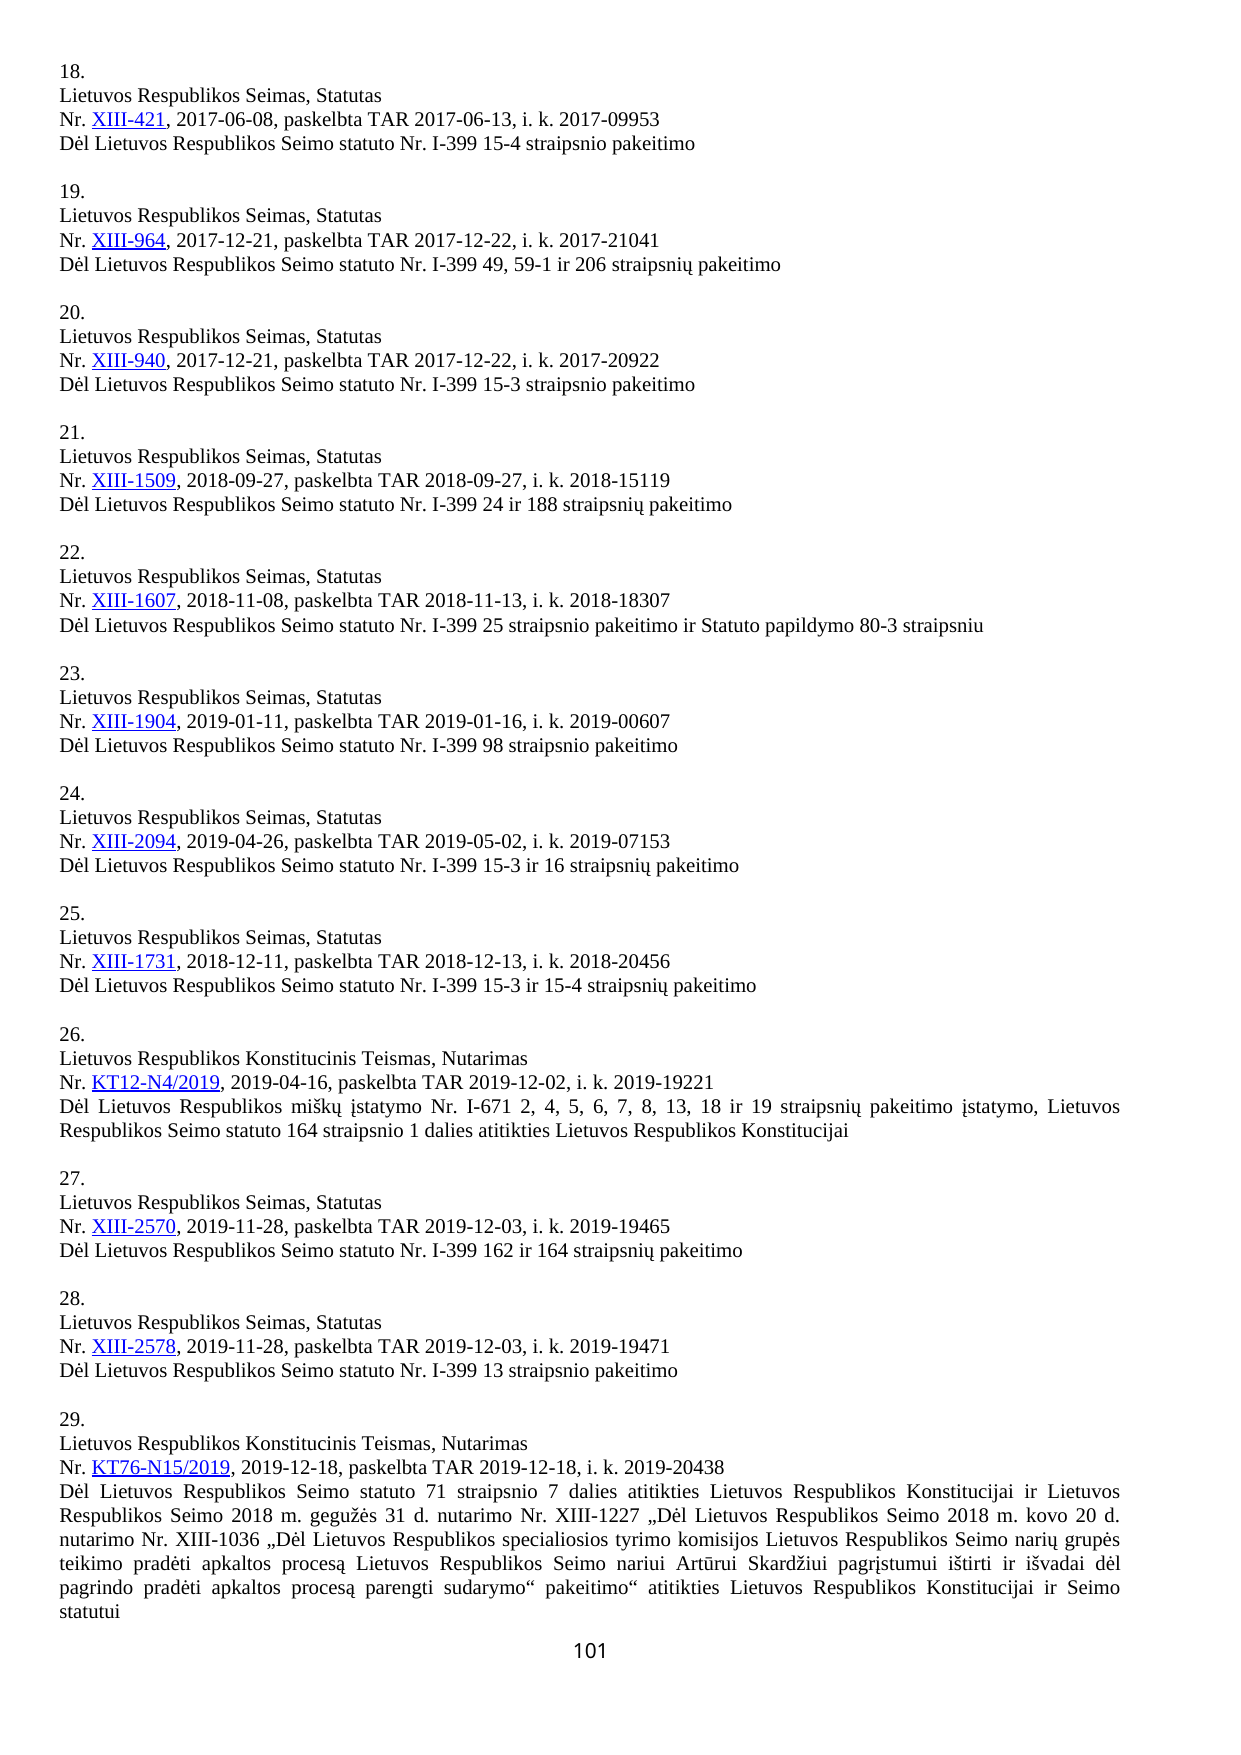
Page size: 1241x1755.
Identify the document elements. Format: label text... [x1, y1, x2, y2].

text 19. [59, 179, 1122, 203]
text Nr. XIII-1731, 2018-12-11, paskelbta TAR 2018-12-13, i. k. 2018-20456 [59, 949, 1122, 973]
text 25. [59, 901, 1122, 925]
text Nr. XIII-1904, 2019-01-11, paskelbta TAR 2019-01-16, i. k. 2019-00607 [59, 709, 1122, 733]
text Nr. KT12-N4/2019, 2019-04-16, paskelbta TAR 2019-12-02, i. k. 2019-19221 [59, 1070, 1122, 1094]
text Lietuvos Respublikos Konstitucinis Teismas, Nutarimas [59, 1046, 1122, 1070]
text 27. [59, 1166, 1122, 1190]
text Dėl Lietuvos Respublikos Seimo statuto Nr. I-399 49, 59-1 ir 206 straipsnių pakeitimo [59, 252, 1122, 276]
text 23. [59, 661, 1122, 685]
text Dėl Lietuvos Respublikos Seimo statuto Nr. I-399 15-3 ir 15-4 straipsnių pakeitimo [59, 973, 1122, 997]
text Nr. KT76-N15/2019, 2019-12-18, paskelbta TAR 2019-12-18, i. k. 2019-20438 [59, 1455, 1122, 1479]
text Lietuvos Respublikos Seimas, Statutas [59, 564, 1122, 588]
text Dėl Lietuvos Respublikos Seimo statuto Nr. I-399 15-4 straipsnio pakeitimo [59, 131, 1122, 155]
text 20. [59, 300, 1122, 324]
text Dėl Lietuvos Respublikos Seimo statuto 71 straipsnio 7 dalies atitikties Lietuvos Respublikos Konstitucijai ir Lietuvos Respublikos Seimo 2018 m. gegužės 31 d. nutarimo Nr. XIII-1227 „Dėl Lietuvos Respublikos Seimo 2018 m. kovo 20 d. nutarimo Nr. XIII-1036 „Dėl Lietuvos Respublikos specialiosios tyrimo komisijos Lietuvos Respublikos Seimo narių grupės teikimo pradėti apkaltos procesą Lietuvos Respublikos Seimo nariui Artūrui Skardžiui pagrįstumui ištirti ir išvadai dėl pagrindo pradėti apkaltos procesą parengti sudarymo“ pakeitimo“ atitikties Lietuvos Respublikos Konstitucijai ir Seimo statutui [59, 1479, 1122, 1623]
text Dėl Lietuvos Respublikos Seimo statuto Nr. I-399 13 straipsnio pakeitimo [59, 1358, 1122, 1382]
text Nr. XIII-2094, 2019-04-26, paskelbta TAR 2019-05-02, i. k. 2019-07153 [59, 829, 1122, 853]
text Dėl Lietuvos Respublikos Seimo statuto Nr. I-399 15-3 ir 16 straipsnių pakeitimo [59, 853, 1122, 877]
text 21. [59, 420, 1122, 444]
text Lietuvos Respublikos Seimas, Statutas [59, 1190, 1122, 1214]
text 26. [59, 1022, 1122, 1046]
text Lietuvos Respublikos Seimas, Statutas [59, 1310, 1122, 1334]
text Dėl Lietuvos Respublikos Seimo statuto Nr. I-399 162 ir 164 straipsnių pakeitimo [59, 1238, 1122, 1262]
text Nr. XIII-964, 2017-12-21, paskelbta TAR 2017-12-22, i. k. 2017-21041 [59, 227, 1122, 252]
text 28. [59, 1286, 1122, 1310]
text 22. [59, 540, 1122, 564]
text Dėl Lietuvos Respublikos Seimo statuto Nr. I-399 25 straipsnio pakeitimo ir Statuto papildymo 80-3 straipsniu [59, 612, 1122, 637]
text Lietuvos Respublikos Seimas, Statutas [59, 324, 1122, 348]
text Dėl Lietuvos Respublikos miškų įstatymo Nr. I-671 2, 4, 5, 6, 7, 8, 13, 18 ir 19 straipsnių pakeitimo įstatymo, Lietuvos Respublikos Seimo statuto 164 straipsnio 1 dalies atitikties Lietuvos Respublikos Konstitucijai [59, 1094, 1122, 1142]
text Lietuvos Respublikos Seimas, Statutas [59, 203, 1122, 227]
text Nr. XIII-2570, 2019-11-28, paskelbta TAR 2019-12-03, i. k. 2019-19465 [59, 1214, 1122, 1238]
text Nr. XIII-940, 2017-12-21, paskelbta TAR 2017-12-22, i. k. 2017-20922 [59, 348, 1122, 372]
text Dėl Lietuvos Respublikos Seimo statuto Nr. I-399 24 ir 188 straipsnių pakeitimo [59, 492, 1122, 516]
text 24. [59, 781, 1122, 805]
text Nr. XIII-1509, 2018-09-27, paskelbta TAR 2018-09-27, i. k. 2018-15119 [59, 468, 1122, 492]
text Nr. XIII-1607, 2018-11-08, paskelbta TAR 2018-11-13, i. k. 2018-18307 [59, 588, 1122, 612]
text Lietuvos Respublikos Seimas, Statutas [59, 805, 1122, 829]
text Dėl Lietuvos Respublikos Seimo statuto Nr. I-399 98 straipsnio pakeitimo [59, 733, 1122, 757]
text 18. [59, 59, 1122, 83]
text Lietuvos Respublikos Seimas, Statutas [59, 925, 1122, 949]
text Nr. XIII-421, 2017-06-08, paskelbta TAR 2017-06-13, i. k. 2017-09953 [59, 107, 1122, 131]
text Lietuvos Respublikos Seimas, Statutas [59, 83, 1122, 107]
text Lietuvos Respublikos Seimas, Statutas [59, 444, 1122, 468]
text 29. [59, 1407, 1122, 1431]
text Nr. XIII-2578, 2019-11-28, paskelbta TAR 2019-12-03, i. k. 2019-19471 [59, 1334, 1122, 1358]
text Lietuvos Respublikos Seimas, Statutas [59, 685, 1122, 709]
text Dėl Lietuvos Respublikos Seimo statuto Nr. I-399 15-3 straipsnio pakeitimo [59, 372, 1122, 396]
text Lietuvos Respublikos Konstitucinis Teismas, Nutarimas [59, 1431, 1122, 1455]
